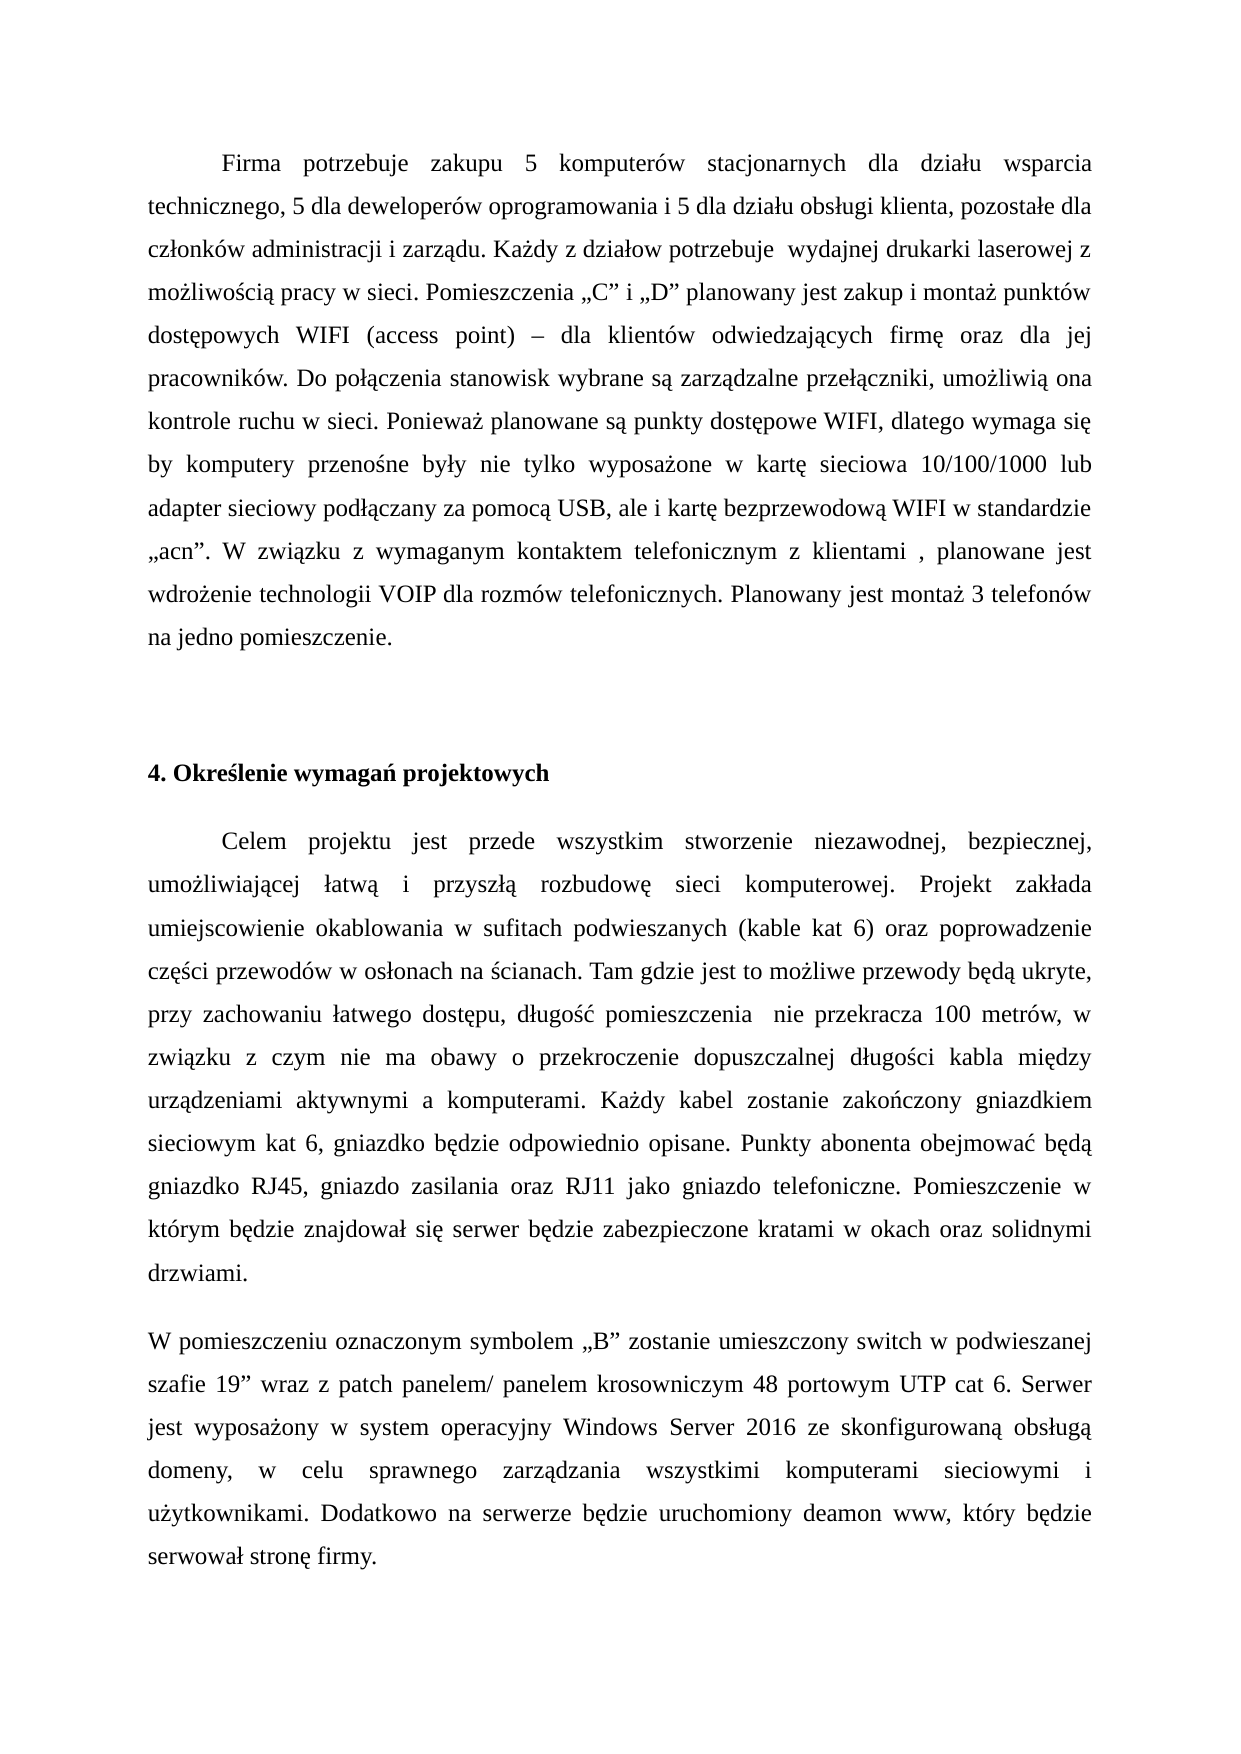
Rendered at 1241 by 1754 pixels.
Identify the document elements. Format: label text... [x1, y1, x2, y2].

subtitle W pomieszczeniu oznaczonym symbolem „B” zostanie umieszczony switch w podwieszanej szafie 19” wraz z patch panelem/ panelem krosowniczym 48 portowym UTP cat 6. Serwer jest wyposażony w system operacyjny Windows Server 2016 ze skonfigurowaną obsługą domeny, w celu sprawnego zarządzania wszystkimi komputerami sieciowymi i użytkownikami. Dodatkowo na serwerze będzie uruchomiony deamon www, który będzie serwował stronę firmy. [148, 1326, 1093, 1570]
subtitle 4. Określenie wymagań projektowych [148, 758, 1093, 787]
subtitle Firma potrzebuje zakupu 5 komputerów stacjonarnych dla działu wsparcia technicznego, 5 dla deweloperów oprogramowania i 5 dla działu obsługi klienta, pozostałe dla członków administracji i zarządu. Każdy z działow potrzebuje wydajnej drukarki laserowej z możliwością pracy w sieci. Pomieszczenia „C” i „D” planowany jest zakup i montaż punktów dostępowych WIFI (access point) – dla klientów odwiedzających firmę oraz dla jej pracowników. Do połączenia stanowisk wybrane są zarządzalne przełączniki, umożliwią ona kontrole ruchu w sieci. Ponieważ planowane są punkty dostępowe WIFI, dlatego wymaga się by komputery przenośne były nie tylko wyposażone w kartę sieciowa 10/100/1000 lub adapter sieciowy podłączany za pomocą USB, ale i kartę bezprzewodową WIFI w standardzie „acn”. W związku z wymaganym kontaktem telefonicznym z klientami , planowane jest wdrożenie technologii VOIP dla rozmów telefonicznych. Planowany jest montaż 3 telefonów na jedno pomieszczenie. [148, 148, 1093, 651]
subtitle Celem projektu jest przede wszystkim stworzenie niezawodnej, bezpiecznej, umożliwiającej łatwą i przyszłą rozbudowę sieci komputerowej. Projekt zakłada umiejscowienie okablowania w sufitach podwieszanych (kable kat 6) oraz poprowadzenie części przewodów w osłonach na ścianach. Tam gdzie jest to możliwe przewody będą ukryte, przy zachowaniu łatwego dostępu, długość pomieszczenia nie przekracza 100 metrów, w związku z czym nie ma obawy o przekroczenie dopuszczalnej długości kabla między urządzeniami aktywnymi a komputerami. Każdy kabel zostanie zakończony gniazdkiem sieciowym kat 6, gniazdko będzie odpowiednio opisane. Punkty abonenta obejmować będą gniazdko RJ45, gniazdo zasilania oraz RJ11 jako gniazdo telefoniczne. Pomieszczenie w którym będzie znajdował się serwer będzie zabezpieczone kratami w okach oraz solidnymi drzwiami. [148, 826, 1093, 1286]
